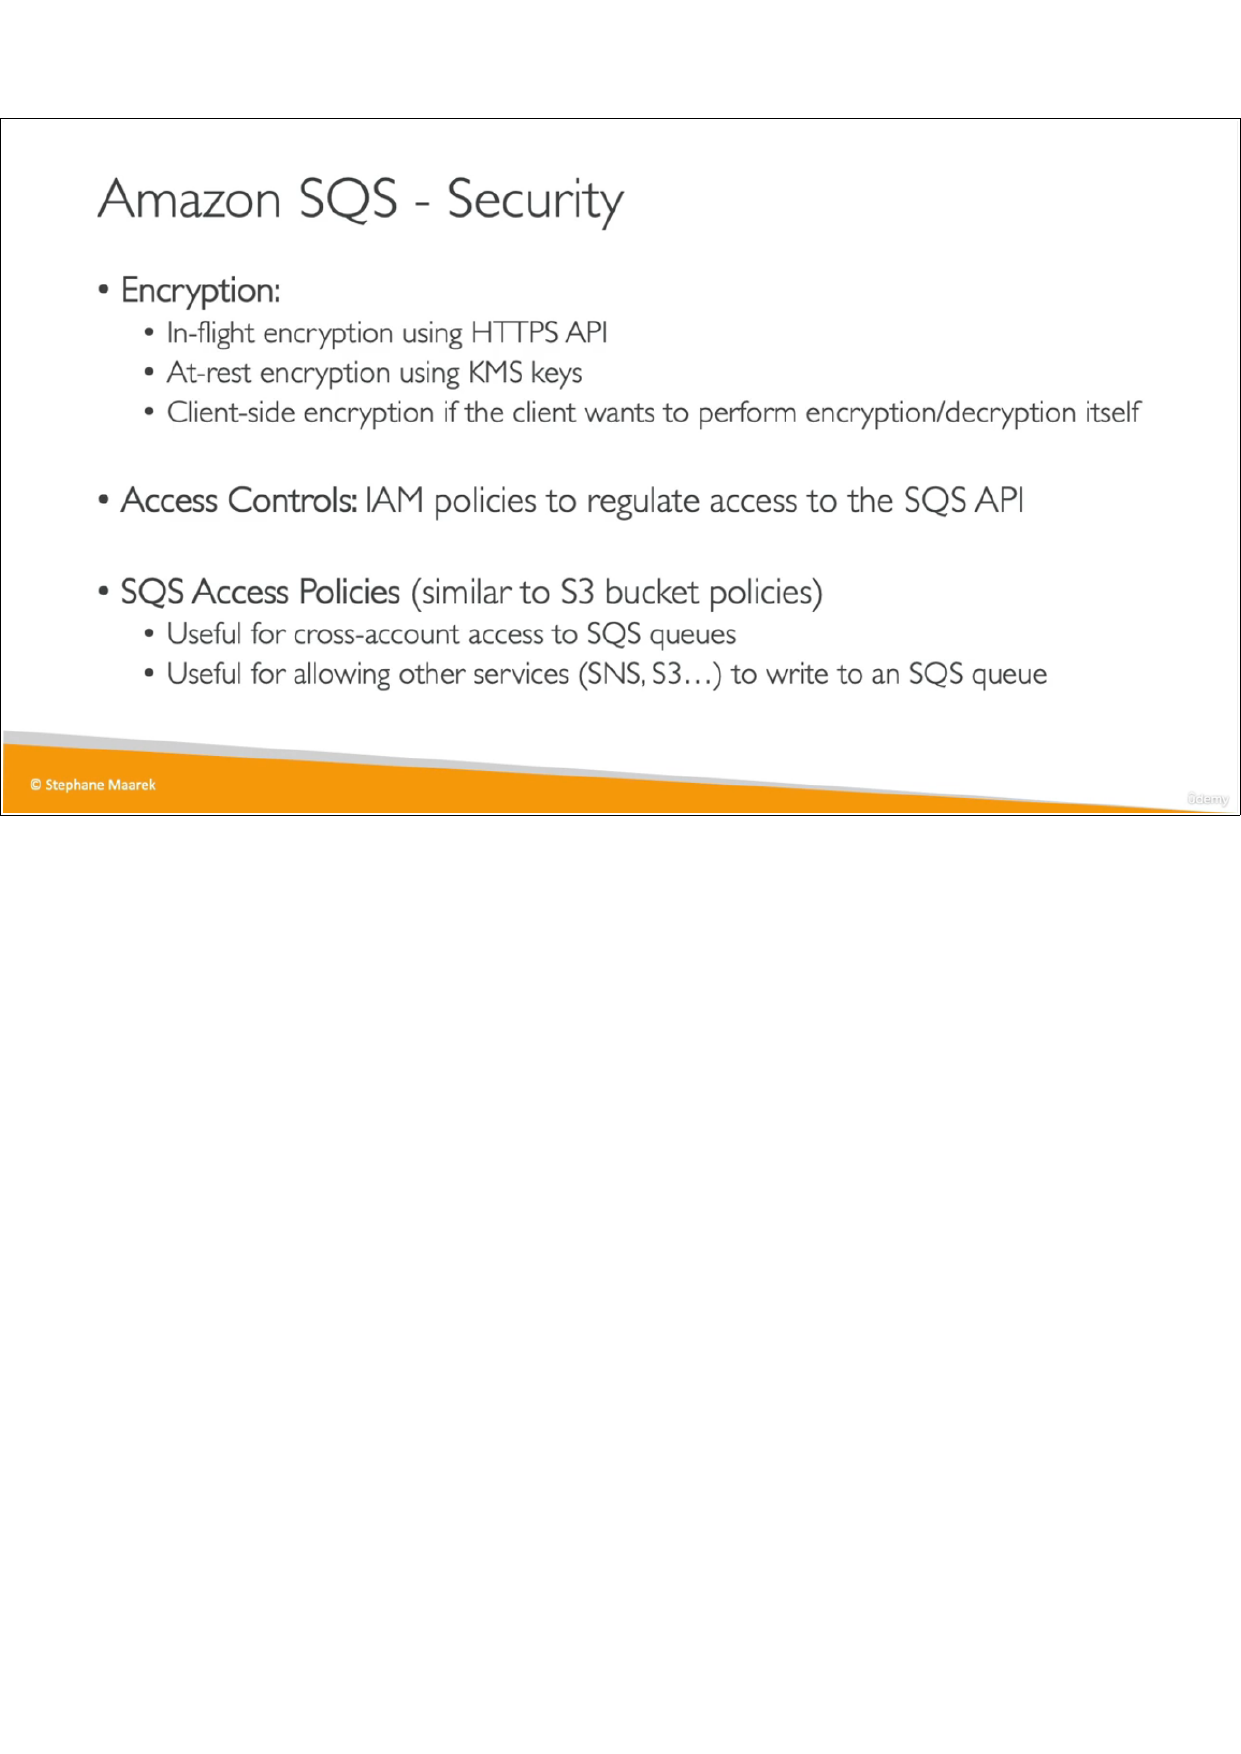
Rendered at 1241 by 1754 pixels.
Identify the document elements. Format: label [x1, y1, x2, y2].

picture [3, 121, 1238, 813]
